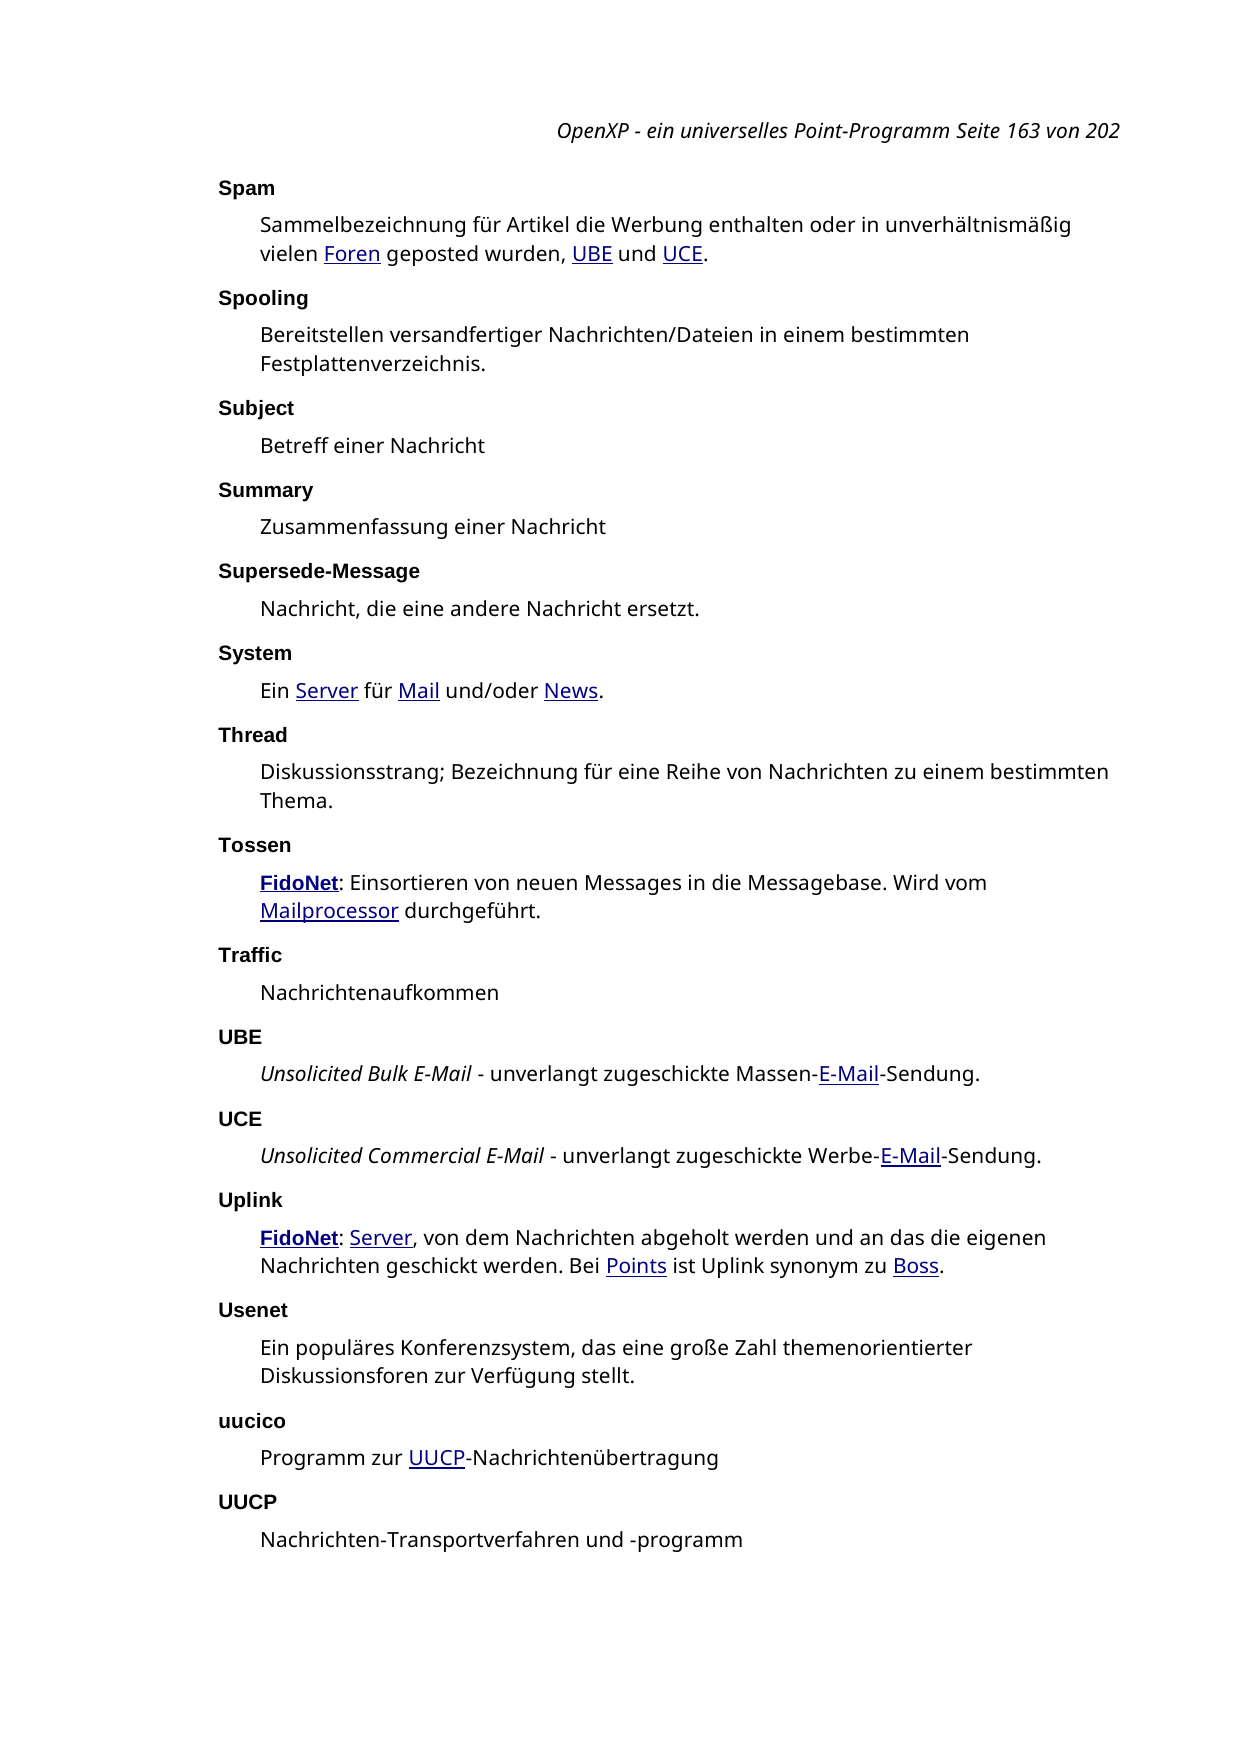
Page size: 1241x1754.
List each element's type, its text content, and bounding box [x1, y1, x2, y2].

text Nachrichten-Transportverfahren und -programm [260, 1525, 1122, 1553]
subtitle Spooling [218, 283, 1122, 310]
subtitle Summary [218, 475, 1122, 502]
text Ein populäres Konferenzsystem, das eine große Zahl themenorientierter Diskussionsforen zur Verfügung stellt. [260, 1333, 1122, 1390]
subtitle UBE [218, 1022, 1122, 1049]
text FidoNet: Server, von dem Nachrichten abgeholt werden und an das die eigenen Nachrichten geschickt werden. Bei Points ist Uplink synonym zu Boss. [260, 1223, 1122, 1280]
text Programm zur UUCP-Nachrichtenübertragung [260, 1443, 1122, 1472]
subtitle Spam [218, 173, 1122, 200]
text Bereitstellen versandfertiger Nachrichten/Dateien in einem bestimmten Festplattenverzeichnis. [260, 320, 1122, 377]
subtitle Traffic [218, 940, 1122, 967]
text FidoNet: Einsortieren von neuen Messages in die Messagebase. Wird vom Mailprocessor durchgeführt. [260, 867, 1122, 924]
subtitle Thread [218, 720, 1122, 747]
text Unsolicited Bulk E-Mail - unverlangt zugeschickte Massen-E-Mail-Sendung. [260, 1059, 1122, 1088]
text Nachricht, die eine andere Nachricht ersetzt. [260, 594, 1122, 622]
subtitle Subject [218, 393, 1122, 420]
text Zusammenfassung einer Nachricht [260, 512, 1122, 541]
text Ein Server für Mail und/oder News. [260, 676, 1122, 704]
subtitle Tossen [218, 830, 1122, 857]
subtitle Uplink [218, 1185, 1122, 1212]
text Diskussionsstrang; Bezeichnung für eine Reihe von Nachrichten zu einem bestimmten Thema. [260, 757, 1122, 814]
text Unsolicited Commercial E-Mail - unverlangt zugeschickte Werbe-E-Mail-Sendung. [260, 1141, 1122, 1169]
subtitle UUCP [218, 1487, 1122, 1514]
subtitle UCE [218, 1103, 1122, 1131]
subtitle System [218, 638, 1122, 665]
subtitle uucico [218, 1406, 1122, 1433]
subtitle Supersede-Message [218, 556, 1122, 583]
subtitle Usenet [218, 1295, 1122, 1322]
text Sammelbezeichnung für Artikel die Werbung enthalten oder in unverhältnismäßig vielen Foren geposted wurden, UBE und UCE. [260, 210, 1122, 267]
text Betreff einer Nachricht [260, 431, 1122, 459]
text Nachrichtenaufkommen [260, 978, 1122, 1006]
